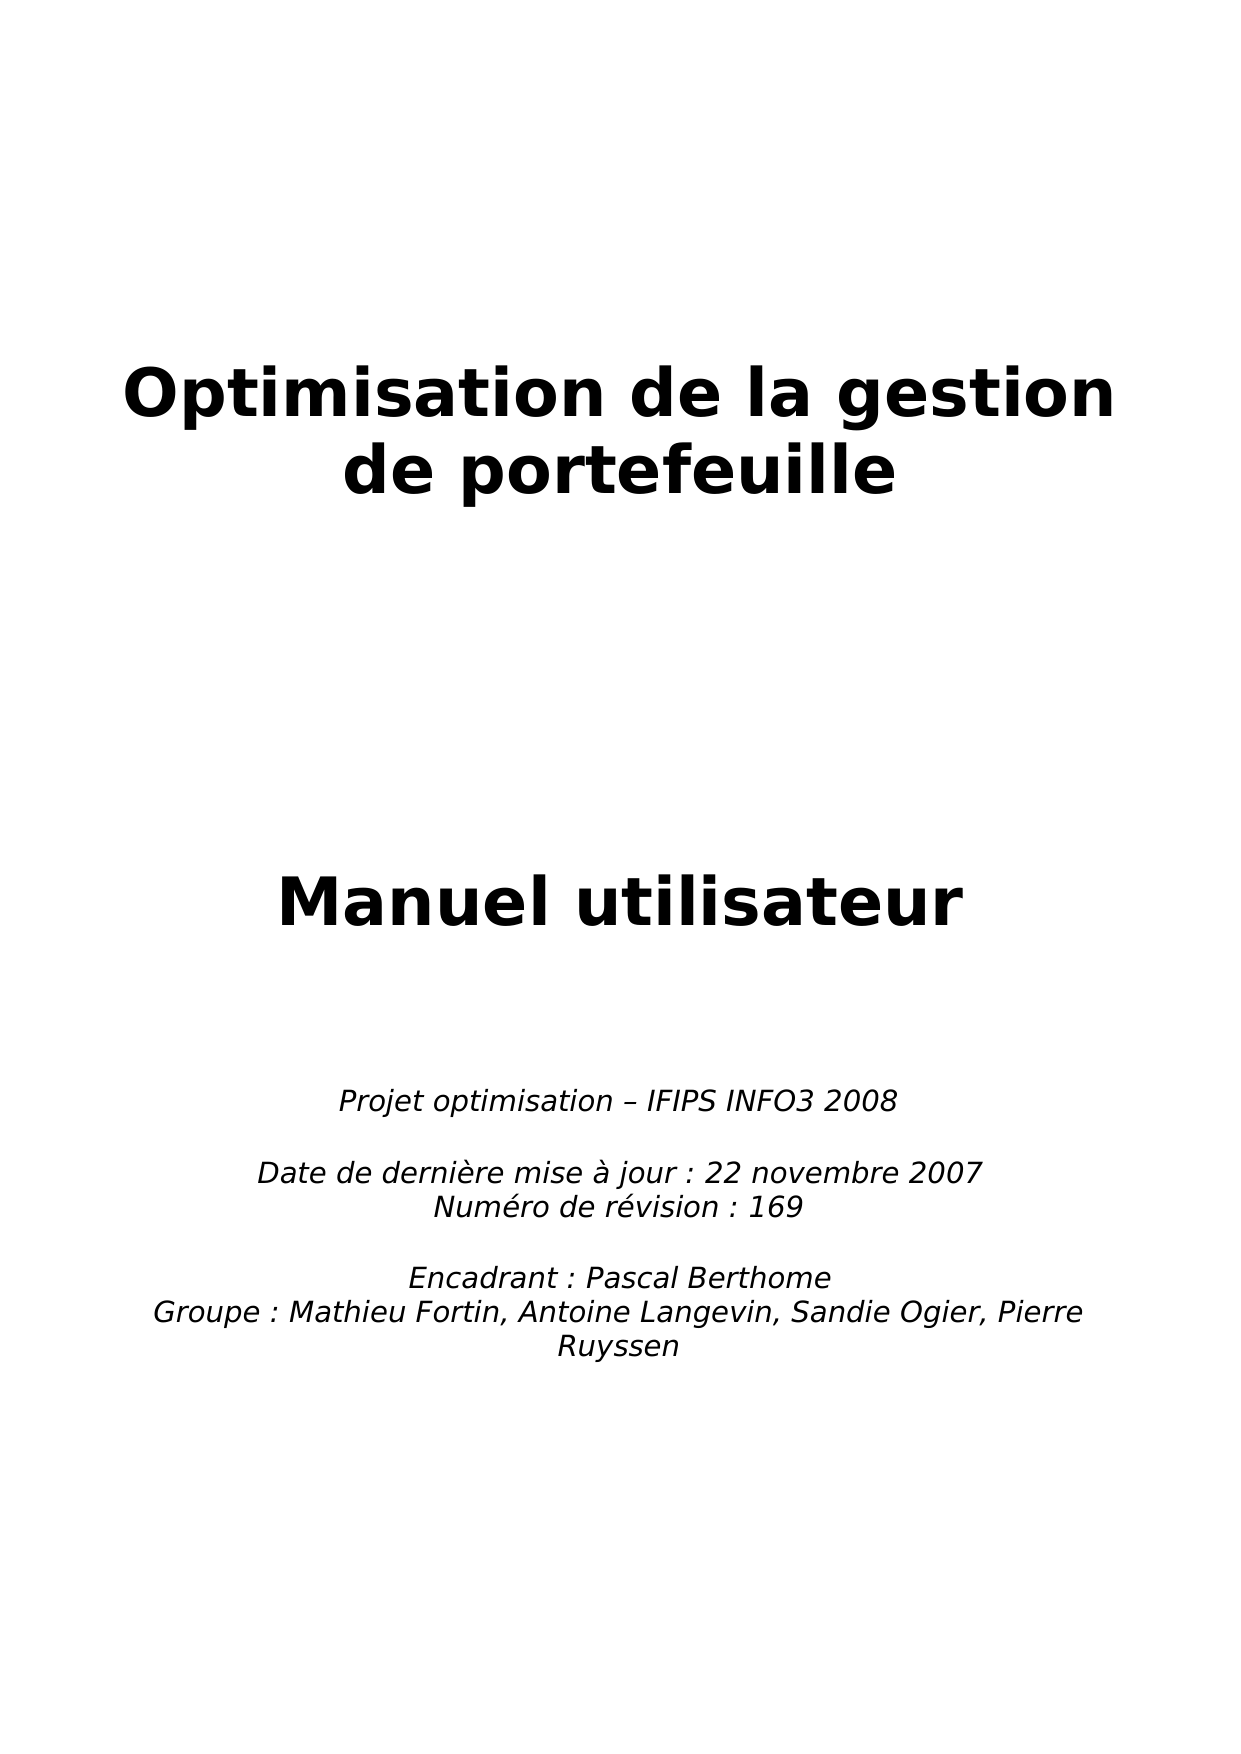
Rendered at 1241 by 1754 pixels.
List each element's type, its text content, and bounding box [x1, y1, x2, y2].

subtitle Projet optimisation – IFIPS INFO3 2008 [118, 1085, 1122, 1119]
title Manuel utilisateur [118, 864, 1122, 942]
title Optimisation de la gestion de portefeuille [118, 354, 1122, 509]
subtitle Encadrant : Pascal Berthome Groupe : Mathieu Fortin, Antoine Langevin, Sandie Ogier, Pierre Ruyssen [118, 1262, 1122, 1363]
subtitle Date de dernière mise à jour : 22 novembre 2007 Numéro de révision : 169 [118, 1156, 1122, 1224]
